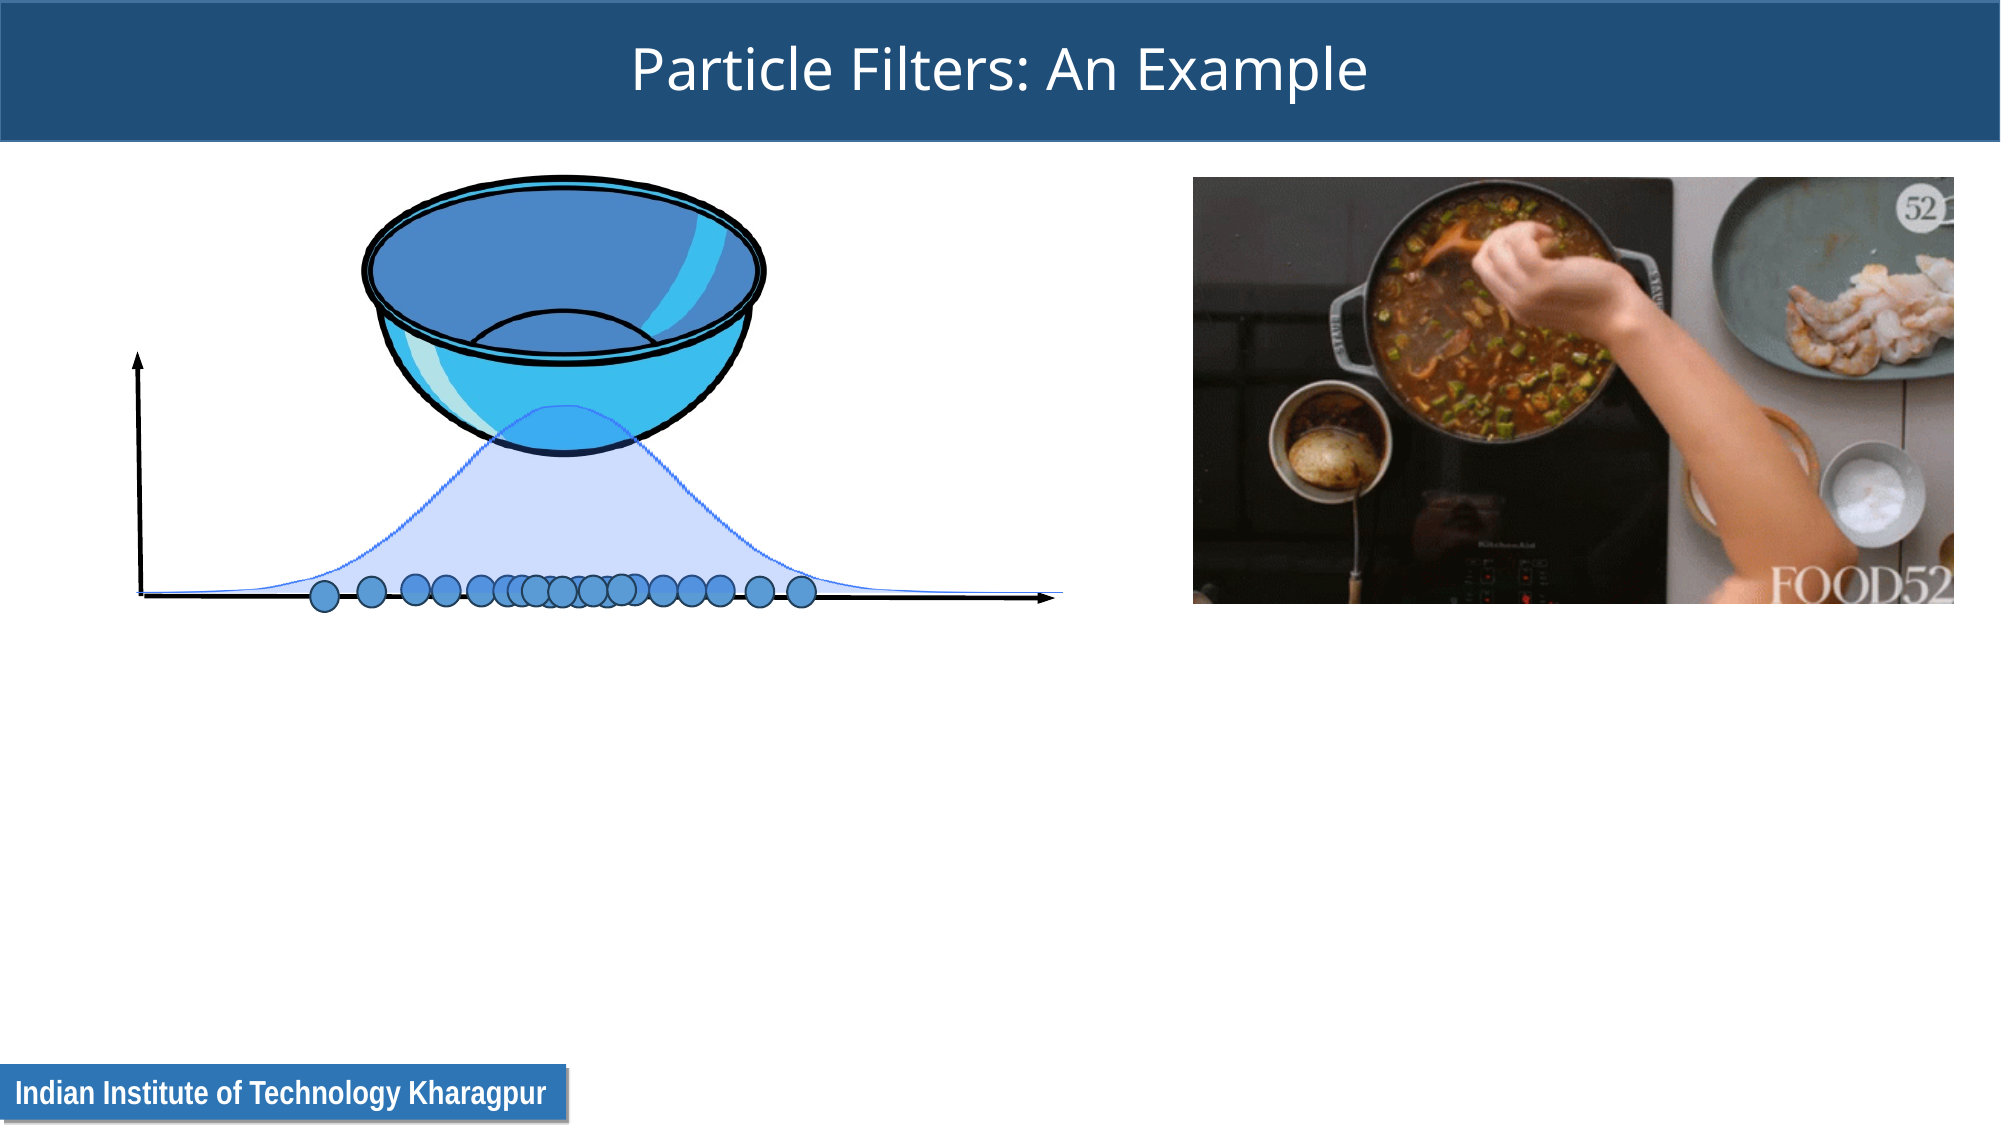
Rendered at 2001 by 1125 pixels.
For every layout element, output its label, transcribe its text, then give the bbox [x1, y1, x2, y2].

text_box [310, 581, 339, 612]
picture [136, 160, 1063, 597]
title Particle Filters: An Example [0, 1, 2000, 141]
text_box [745, 576, 775, 608]
picture [1193, 177, 1954, 604]
text_box [433, 597, 460, 607]
text_box [468, 574, 648, 608]
text_box [678, 597, 706, 607]
text_box [650, 597, 677, 607]
text_box [357, 576, 386, 608]
text_box [402, 597, 429, 606]
text_box [787, 576, 816, 608]
text_box [707, 597, 734, 607]
